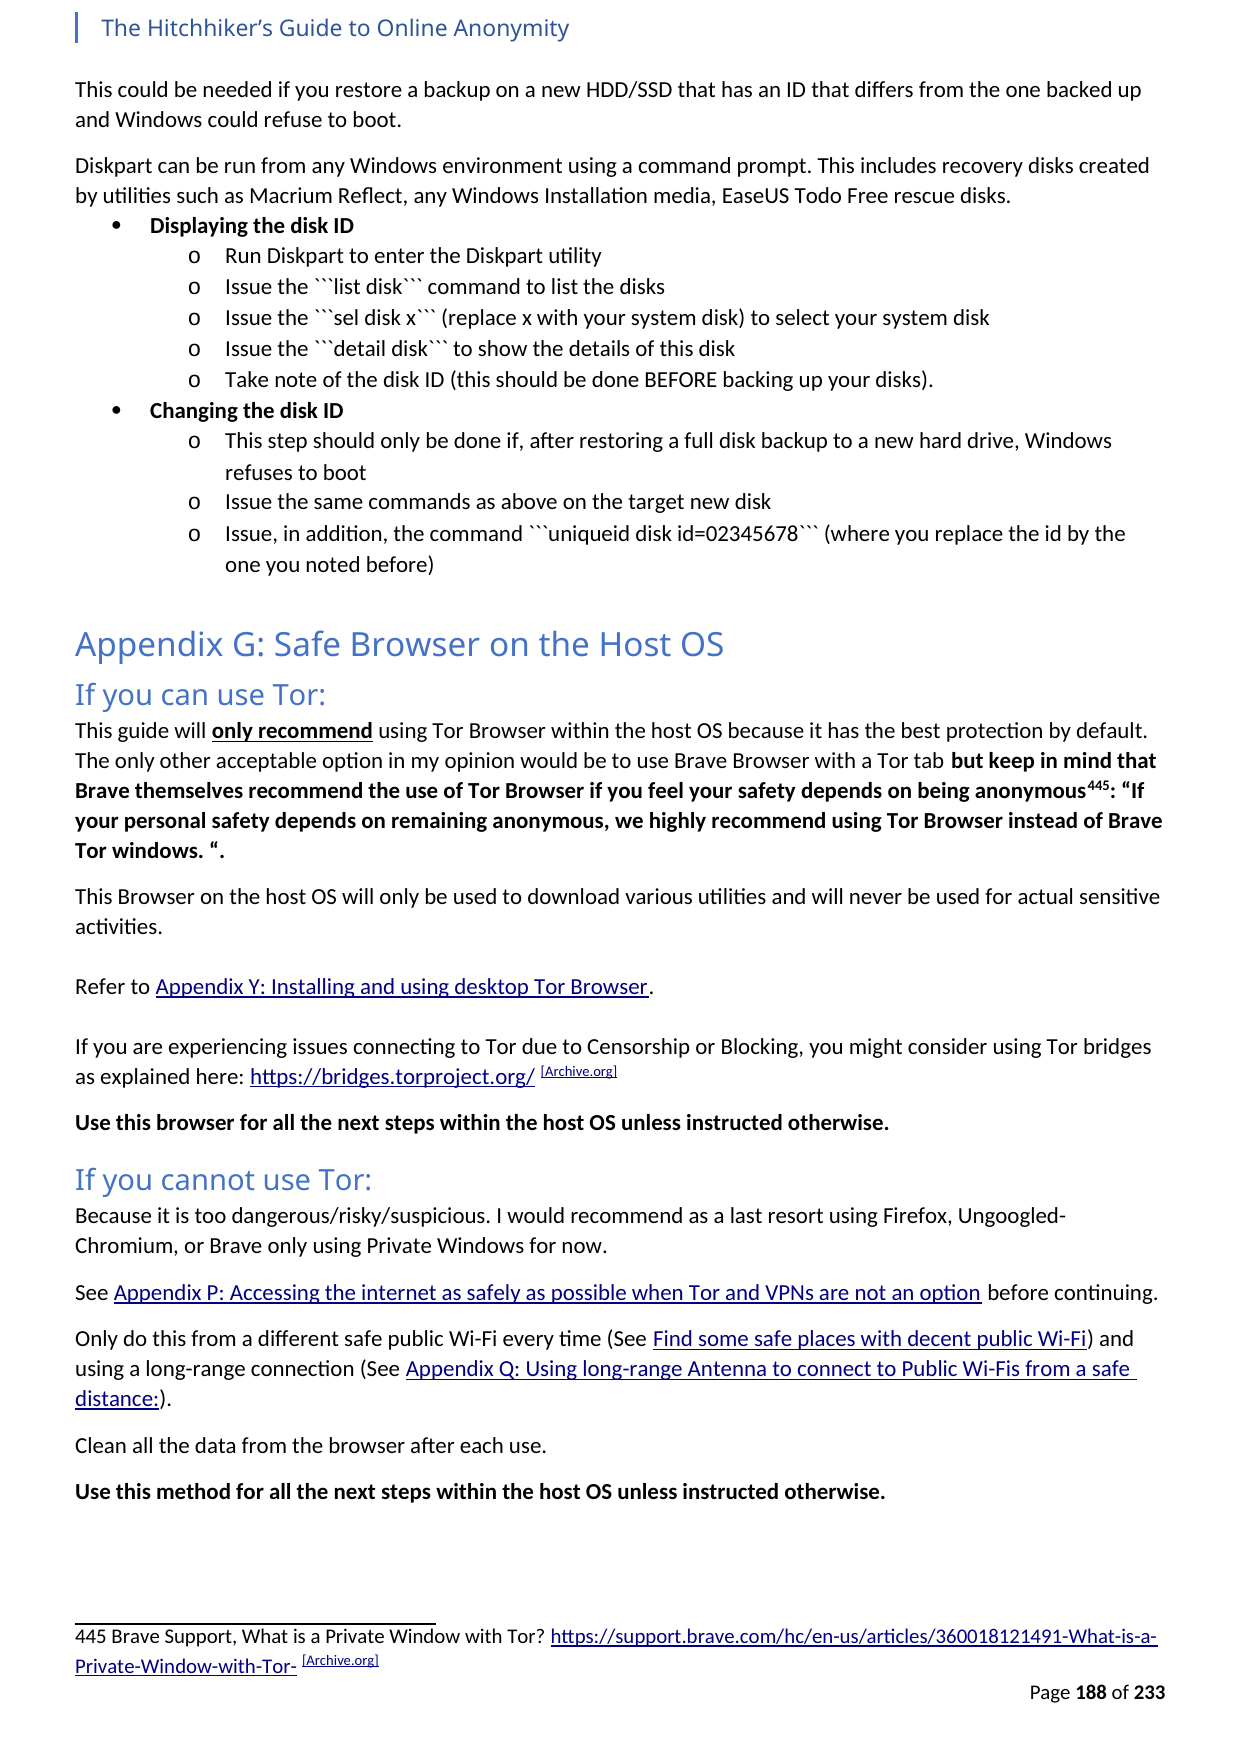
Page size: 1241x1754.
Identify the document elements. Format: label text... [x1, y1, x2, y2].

list This step should only be done if, after restoring a full disk backup to a new hard drive, Windows refuses to boot [187, 427, 1165, 486]
text See Appendix P: Accessing the internet as safely as possible when Tor and VPNs are not an option before continuing. [75, 1278, 1165, 1306]
text This guide will only recommend using Tor Browser within the host OS because it has the best protection by default. The only other acceptable option in my opinion would be to use Brave Browser with a Tor tab but keep in mind that Brave themselves recommend the use of Tor Browser if you feel your safety depends on being anonymous: “If your personal safety depends on remaining anonymous, we highly recommend using Tor Browser instead of Brave Tor windows. “. [75, 716, 1165, 864]
text Only do this from a different safe public Wi-Fi every time (See Find some safe places with decent public Wi-Fi) and using a long-range connection (See Appendix Q: Using long-range Antenna to connect to Public Wi-Fis from a safe distance:). [75, 1324, 1165, 1412]
list Displaying the disk ID [112, 211, 1165, 239]
subtitle Appendix G: Safe Browser on the Host OS [75, 621, 1165, 667]
subtitle If you cannot use Tor: [75, 1159, 1165, 1199]
text Refer to Appendix Y: Installing and using desktop Tor Browser. [75, 972, 1165, 1000]
text This could be needed if you restore a backup on a new HDD/SSD that has an ID that differs from the one backed up and Windows could refuse to boot. [75, 75, 1165, 133]
subtitle If you can use Tor: [75, 674, 1165, 714]
list Issue the ```list disk``` command to list the disks [187, 272, 1165, 301]
text Brave Support, What is a Private Window with Tor? https://support.brave.com/hc/en-us/articles/360018121491-What-is-a-Private-Window-with-Tor- [Archive.org] [75, 1624, 1165, 1679]
list Changing the disk ID [112, 397, 1165, 425]
text Because it is too dangerous/risky/suspicious. I would recommend as a last resort using Firefox, Ungoogled-Chromium, or Brave only using Private Windows for now. [75, 1202, 1165, 1259]
list Issue, in addition, the command ```uniqueid disk id=02345678``` (where you replace the id by the one you noted before) [187, 519, 1165, 578]
list Take note of the disk ID (this should be done BEFORE backing up your disks). [187, 366, 1165, 395]
list Run Diskpart to enter the Diskpart utility [187, 241, 1165, 270]
text Use this browser for all the next steps within the host OS unless instructed otherwise. [75, 1108, 1165, 1136]
text This Browser on the host OS will only be used to download various utilities and will never be used for actual sensitive activities. [75, 882, 1165, 940]
list Issue the ```detail disk``` to show the details of this disk [187, 334, 1165, 363]
list Issue the same commands as above on the target new disk [187, 487, 1165, 517]
text Use this method for all the next steps within the host OS unless instructed otherwise. [75, 1477, 1165, 1506]
text Clean all the data from the browser after each use. [75, 1431, 1165, 1459]
text If you are experiencing issues connecting to Tor due to Censorship or Blocking, you might consider using Tor bridges as explained here: https://bridges.torproject.org/ [Archive.org] [75, 1032, 1165, 1090]
list Issue the ```sel disk x``` (replace x with your system disk) to select your system disk [187, 303, 1165, 332]
text Diskpart can be run from any Windows environment using a command prompt. This includes recovery disks created by utilities such as Macrium Reflect, any Windows Installation media, EaseUS Todo Free rescue disks. [75, 151, 1165, 209]
